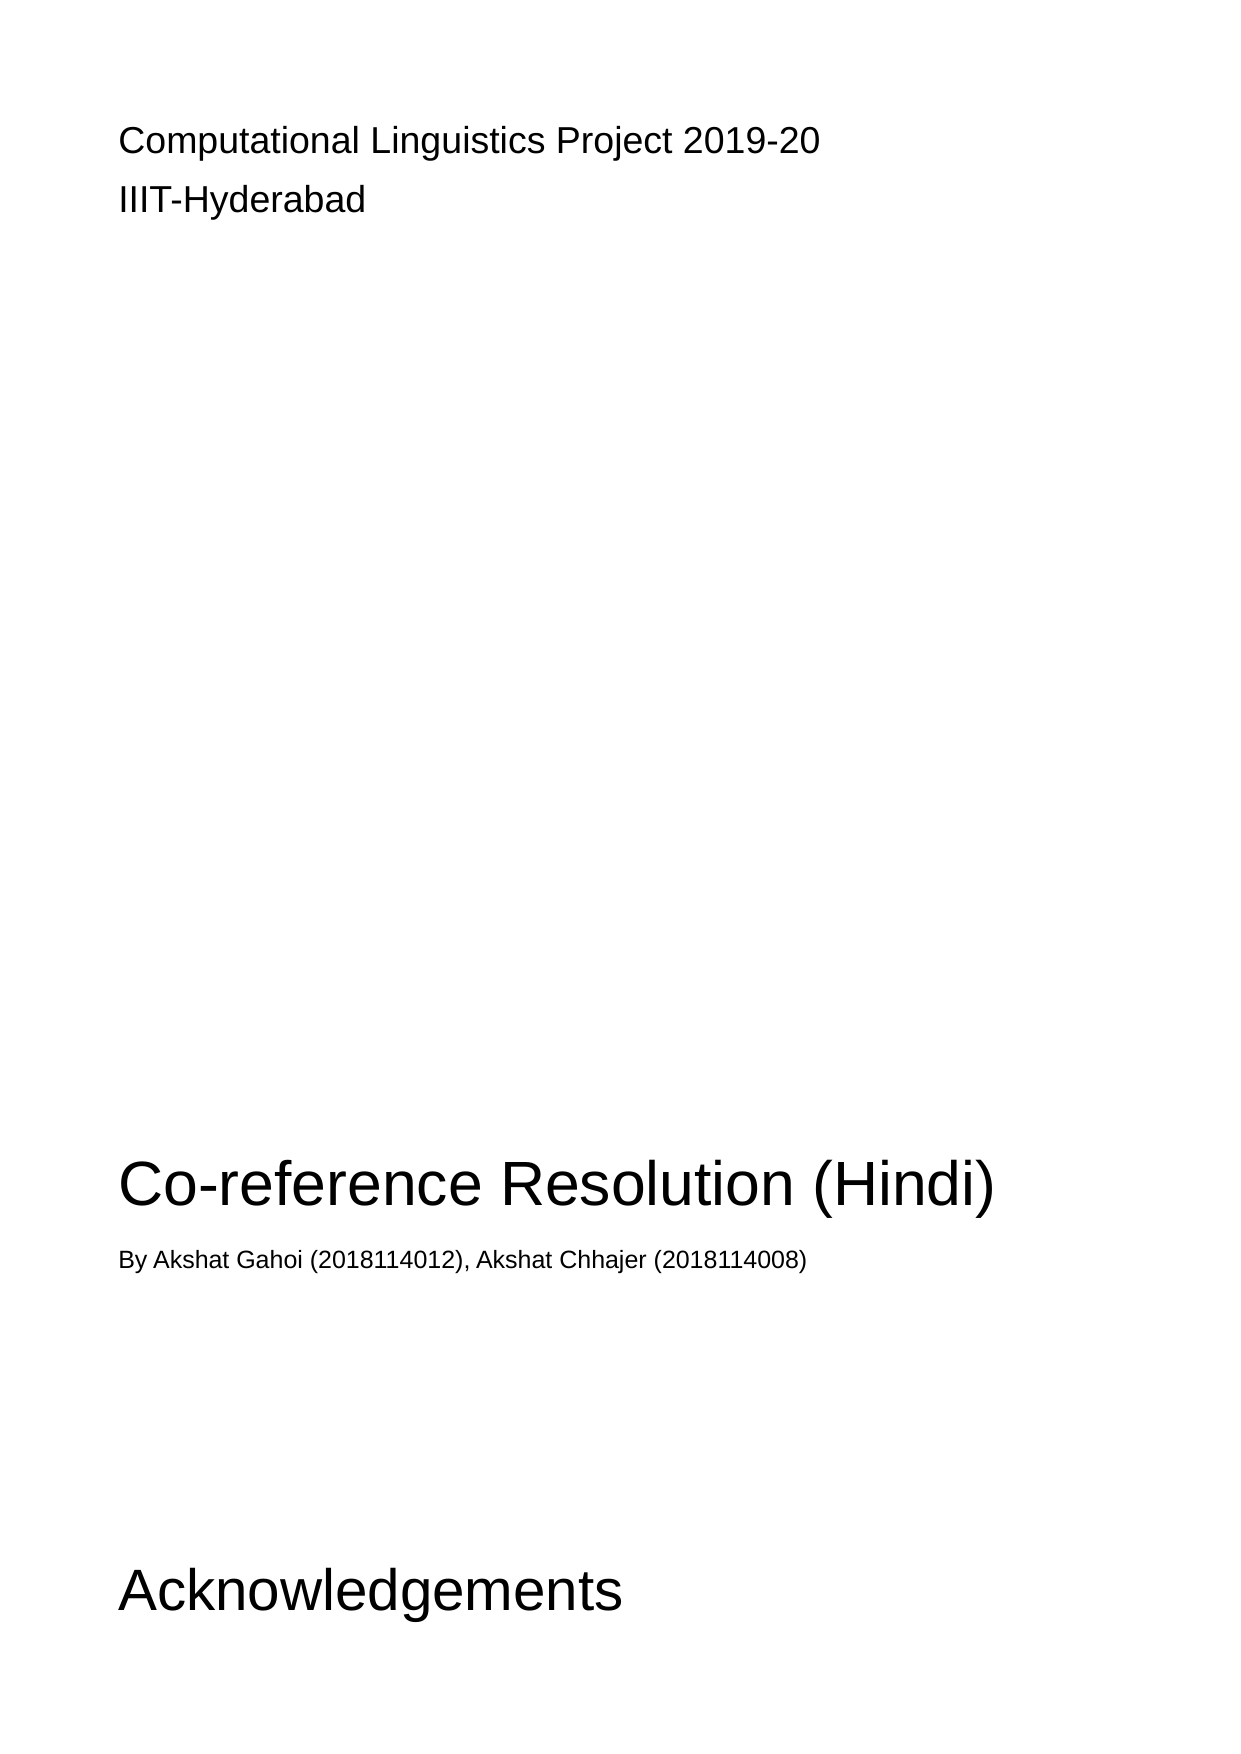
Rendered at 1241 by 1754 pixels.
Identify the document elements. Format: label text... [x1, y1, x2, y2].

text Acknowledgements [118, 1556, 1122, 1623]
text IIIT-Hyderabad [118, 178, 1122, 221]
text Co-reference Resolution (Hindi) [118, 1146, 1122, 1218]
text Computational Linguistics Project 2019-20 [118, 118, 1122, 161]
text By Akshat Gahoi (2018114012), Akshat Chhajer (2018114008) [118, 1245, 1122, 1274]
